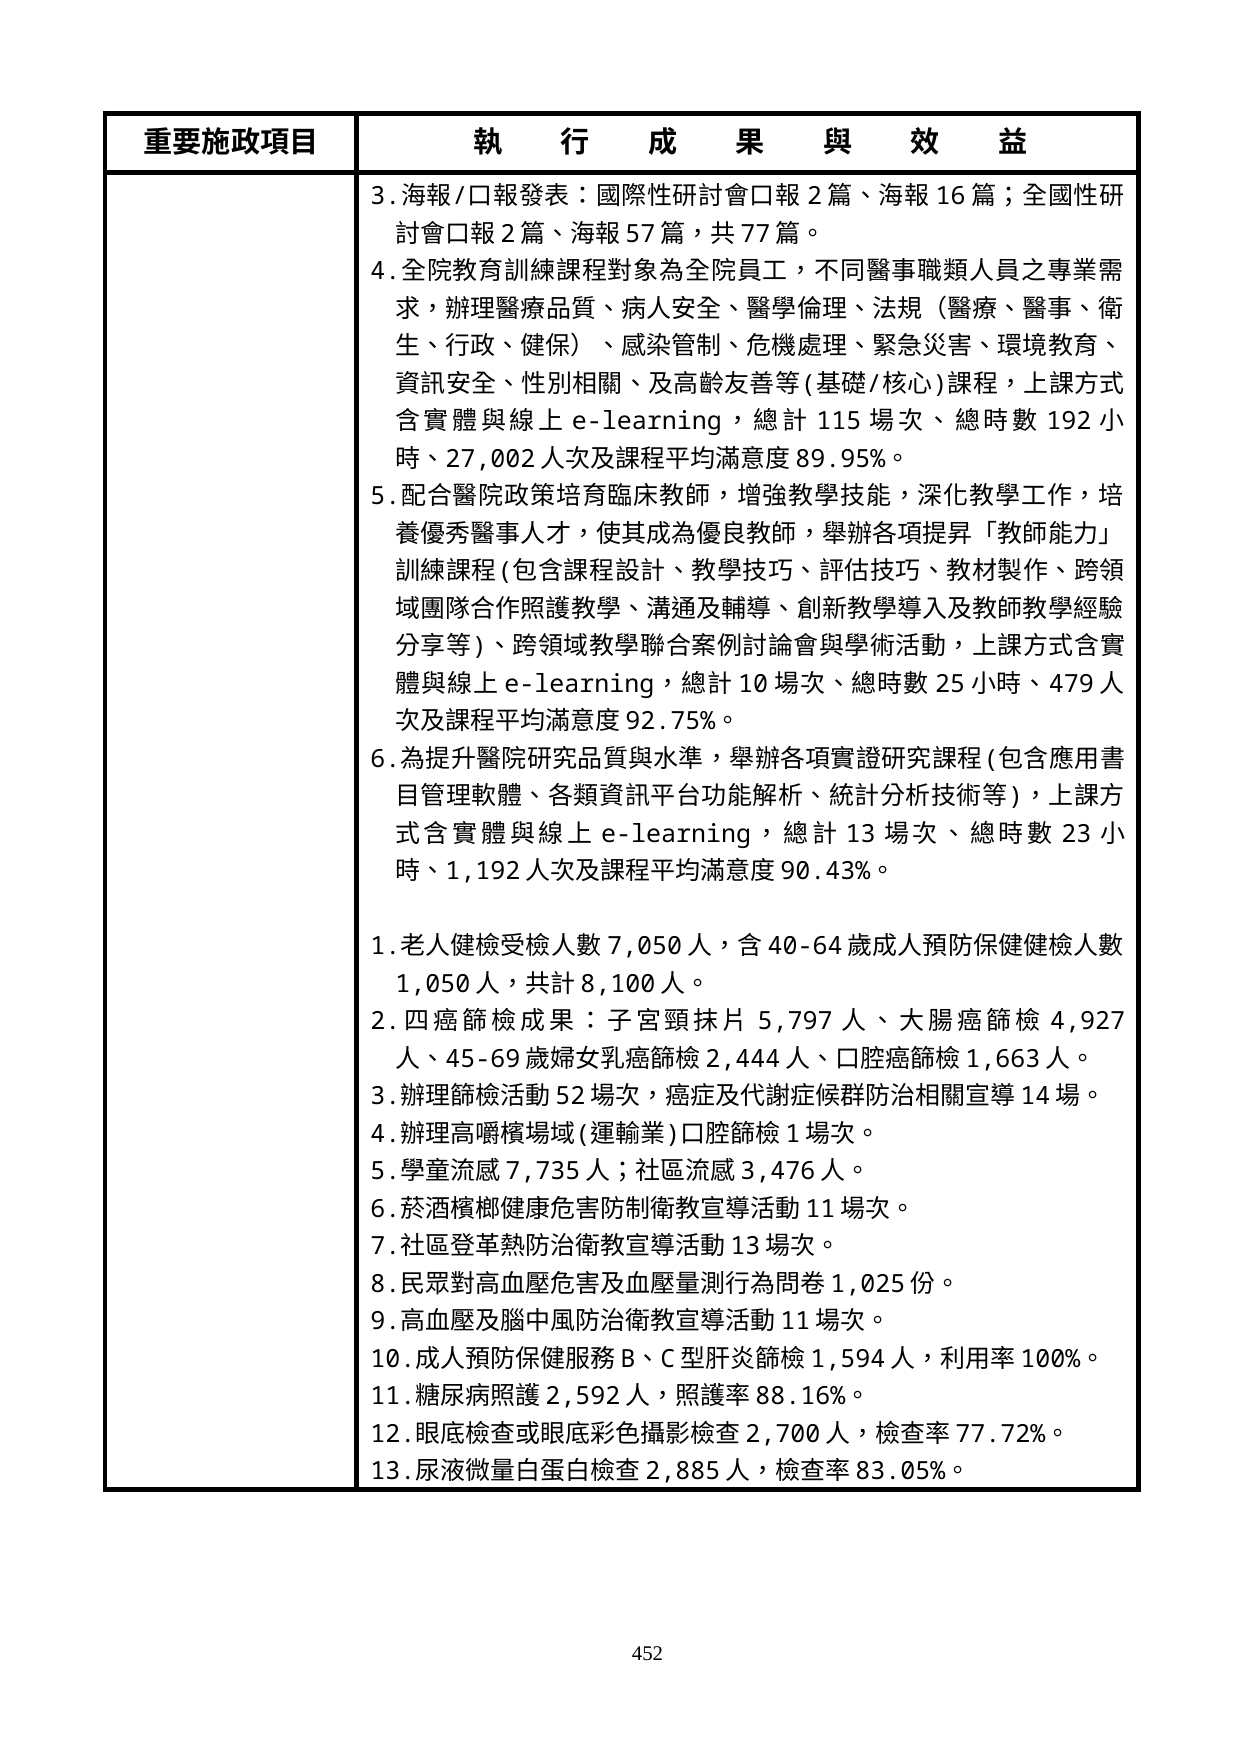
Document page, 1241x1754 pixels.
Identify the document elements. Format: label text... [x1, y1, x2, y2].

table_header 執 行 成 果 與 效 益 [359, 116, 1136, 170]
table_cell [107, 175, 354, 1487]
table_cell 3.海報/口報發表：國際性研討會口報2篇、海報16篇；全國性研討會口報2篇、海報57篇，共77篇。 4.全院教育訓練課程對象為全院員工，不同醫事職類人員之專業需求，辦理醫療品質、病人安全、醫學倫理、法規（醫療、醫事、衛生、行政、健保）、感染管制、危機處理、緊急災害、環境教育、資訊安全、性別相關、及高齡友善等(基礎/核心)課程，上課方式含實體與線上e-learning，總計115場次、總時數192小時、27,002人次及課程平均滿意度89.95%。 5.配合醫院政策培育臨床教師，增強教學技能，深化教學工作，培養優秀醫事人才，使其成為優良教師，舉辦各項提昇「教師能力」訓練課程(包含課程設計、教學技巧、評估技巧、教材製作、跨領域團隊合作照護教學、溝通及輔導、創新教學導入及教師教學經驗分享等)、跨領域教學聯合案例討論會與學術活動，上課方式含實體與線上e-learning，總計10場次、總時數25小時、479人次及課程平均滿意度92.75%。 6.為提升醫院研究品質與水準，舉辦各項實證研究課程(包含應用書目管理軟體、各類資訊平台功能解析、統計分析技術等)，上課方式含實體與線上e-learning，總計13場次、總時數23小時、1,192人次及課程平均滿意度90.43%。 1.老人健檢受檢人數7,050人，含40-64歲成人預防保健健檢人數1,050人，共計8,100人。 2.四癌篩檢成果：子宮頸抹片5,797人、大腸癌篩檢4,927人、45-69歲婦女乳癌篩檢2,444人、口腔癌篩檢1,663人。 3.辦理篩檢活動52場次，癌症及代謝症候群防治相關宣導14場。 4.辦理高嚼檳場域(運輸業)口腔篩檢1場次。 5.學童流感7,735人；社區流感3,476人。 6.菸酒檳榔健康危害防制衛教宣導活動11場次。 7.社區登革熱防治衛教宣導活動13場次。 8.民眾對高血壓危害及血壓量測行為問卷1,025份。 9.高血壓及腦中風防治衛教宣導活動11場次。 10.成人預防保健服務B、C型肝炎篩檢1,594人，利用率100%。 11.糖尿病照護2,592人，照護率88.16%。 12.眼底檢查或眼底彩色攝影檢查2,700人，檢查率77.72%。 13.尿液微量白蛋白檢查2,885人，檢查率83.05%。 [359, 175, 1136, 1487]
table_header 重要施政項目 [107, 116, 354, 170]
